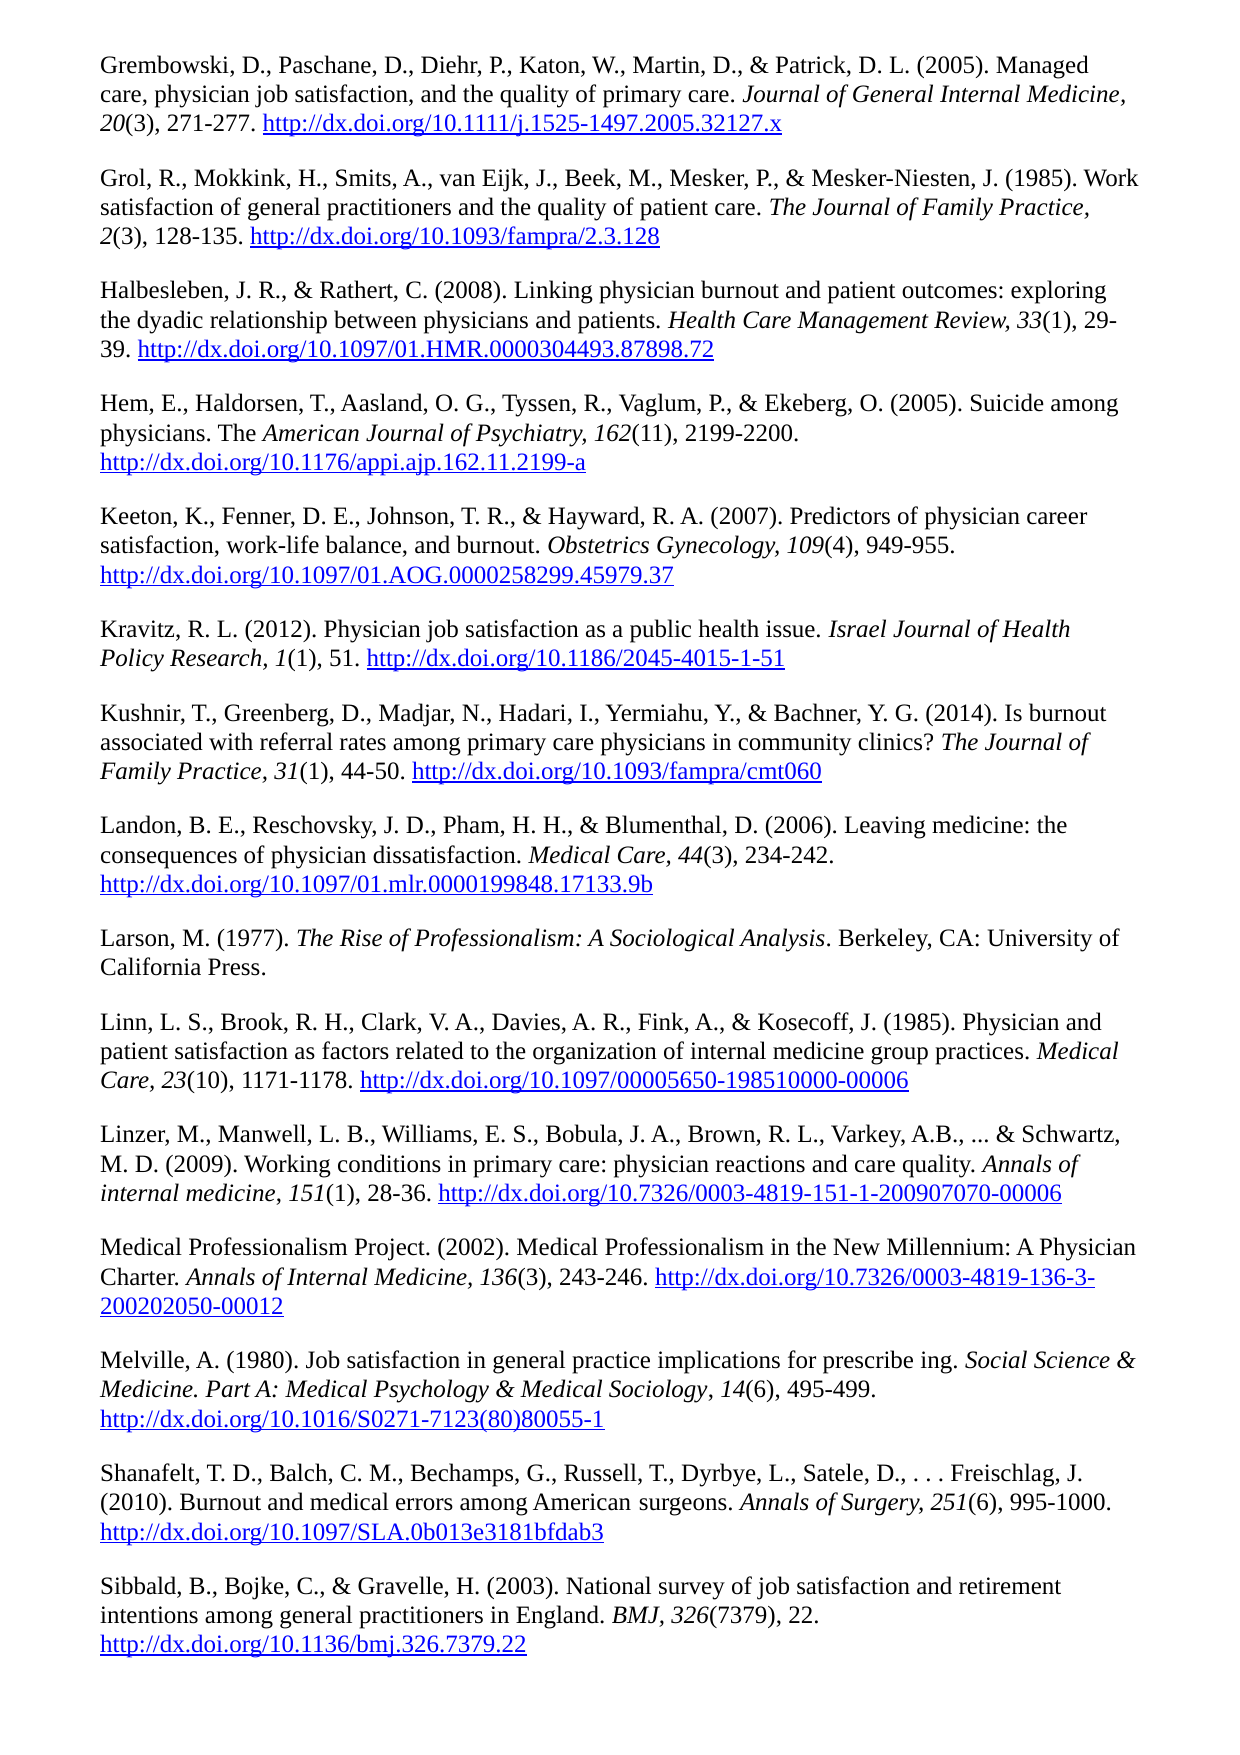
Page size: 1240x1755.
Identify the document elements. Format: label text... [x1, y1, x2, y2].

text Linn, L. S., Brook, R. H., Clark, V. A., Davies, A. R., Fink, A., & Kosecoff, J. (1985). Physician and patient satisfaction as factors related to the organization of internal medicine group practices. Medical Care, 23(10), 1171-1178. http://dx.doi.org/10.1097/00005650-198510000-00006 [100, 1007, 1139, 1094]
text Keeton, K., Fenner, D. E., Johnson, T. R., & Hayward, R. A. (2007). Predictors of physician career satisfaction, work-life balance, and burnout. Obstetrics Gynecology, 109(4), 949-955. http://dx.doi.org/10.1097/01.AOG.0000258299.45979.37 [100, 501, 1139, 588]
text Grembowski, D., Paschane, D., Diehr, P., Katon, W., Martin, D., & Patrick, D. L. (2005). Managed care, physician job satisfaction, and the quality of primary care. Journal of General Internal Medicine, 20(3), 271-277. http://dx.doi.org/10.1111/j.1525-1497.2005.32127.x [100, 50, 1139, 137]
text Grol, R., Mokkink, H., Smits, A., van Eijk, J., Beek, M., Mesker, P., & Mesker-Niesten, J. (1985). Work satisfaction of general practitioners and the quality of patient care. The Journal of Family Practice, 2(3), 128-135. http://dx.doi.org/10.1093/fampra/2.3.128 [100, 163, 1139, 250]
text Kravitz, R. L. (2012). Physician job satisfaction as a public health issue. Israel Journal of Health Policy Research, 1(1), 51. http://dx.doi.org/10.1186/2045-4015-1-51 [100, 614, 1139, 672]
text Kushnir, T., Greenberg, D., Madjar, N., Hadari, I., Yermiahu, Y., & Bachner, Y. G. (2014). Is burnout associated with referral rates among primary care physicians in community clinics? The Journal of Family Practice, 31(1), 44-50. http://dx.doi.org/10.1093/fampra/cmt060 [100, 698, 1139, 785]
text Landon, B. E., Reschovsky, J. D., Pham, H. H., & Blumenthal, D. (2006). Leaving medicine: the consequences of physician dissatisfaction. Medical Care, 44(3), 234-242. http://dx.doi.org/10.1097/01.mlr.0000199848.17133.9b [100, 810, 1139, 898]
text Melville, A. (1980). Job satisfaction in general practice implications for prescribe ing. Social Science & Medicine. Part A: Medical Psychology & Medical Sociology, 14(6), 495-499. http://dx.doi.org/10.1016/S0271-7123(80)80055-1 [100, 1345, 1139, 1432]
text Sibbald, B., Bojke, C., & Gravelle, H. (2003). National survey of job satisfaction and retirement intentions among general practitioners in England. BMJ, 326(7379), 22. http://dx.doi.org/10.1136/bmj.326.7379.22 [100, 1571, 1139, 1658]
text Linzer, M., Manwell, L. B., Williams, E. S., Bobula, J. A., Brown, R. L., Varkey, A.B., ... & Schwartz, M. D. (2009). Working conditions in primary care: physician reactions and care quality. Annals of internal medicine, 151(1), 28-36. http://dx.doi.org/10.7326/0003-4819-151-1-200907070-00006 [100, 1119, 1139, 1207]
text Larson, M. (1977). The Rise of Professionalism: A Sociological Analysis. Berkeley, CA: University of California Press. [100, 923, 1139, 981]
text Hem, E., Haldorsen, T., Aasland, O. G., Tyssen, R., Vaglum, P., & Ekeberg, O. (2005). Suicide among physicians. The American Journal of Psychiatry, 162(11), 2199-2200. http://dx.doi.org/10.1176/appi.ajp.162.11.2199-a [100, 388, 1139, 476]
text Halbesleben, J. R., & Rathert, C. (2008). Linking physician burnout and patient outcomes: exploring the dyadic relationship between physicians and patients. Health Care Management Review, 33(1), 29-39. http://dx.doi.org/10.1097/01.HMR.0000304493.87898.72 [100, 276, 1139, 363]
text Medical Professionalism Project. (2002). Medical Professionalism in the New Millennium: A Physician Charter. Annals of Internal Medicine, 136(3), 243-246. http://dx.doi.org/10.7326/0003-4819-136-3-200202050-00012 [100, 1232, 1139, 1320]
text Shanafelt, T. D., Balch, C. M., Bechamps, G., Russell, T., Dyrbye, L., Satele, D., . . . Freischlag, J. (2010). Burnout and medical errors among American surgeons. Annals of Surgery, 251(6), 995-1000. http://dx.doi.org/10.1097/SLA.0b013e3181bfdab3 [100, 1458, 1139, 1545]
